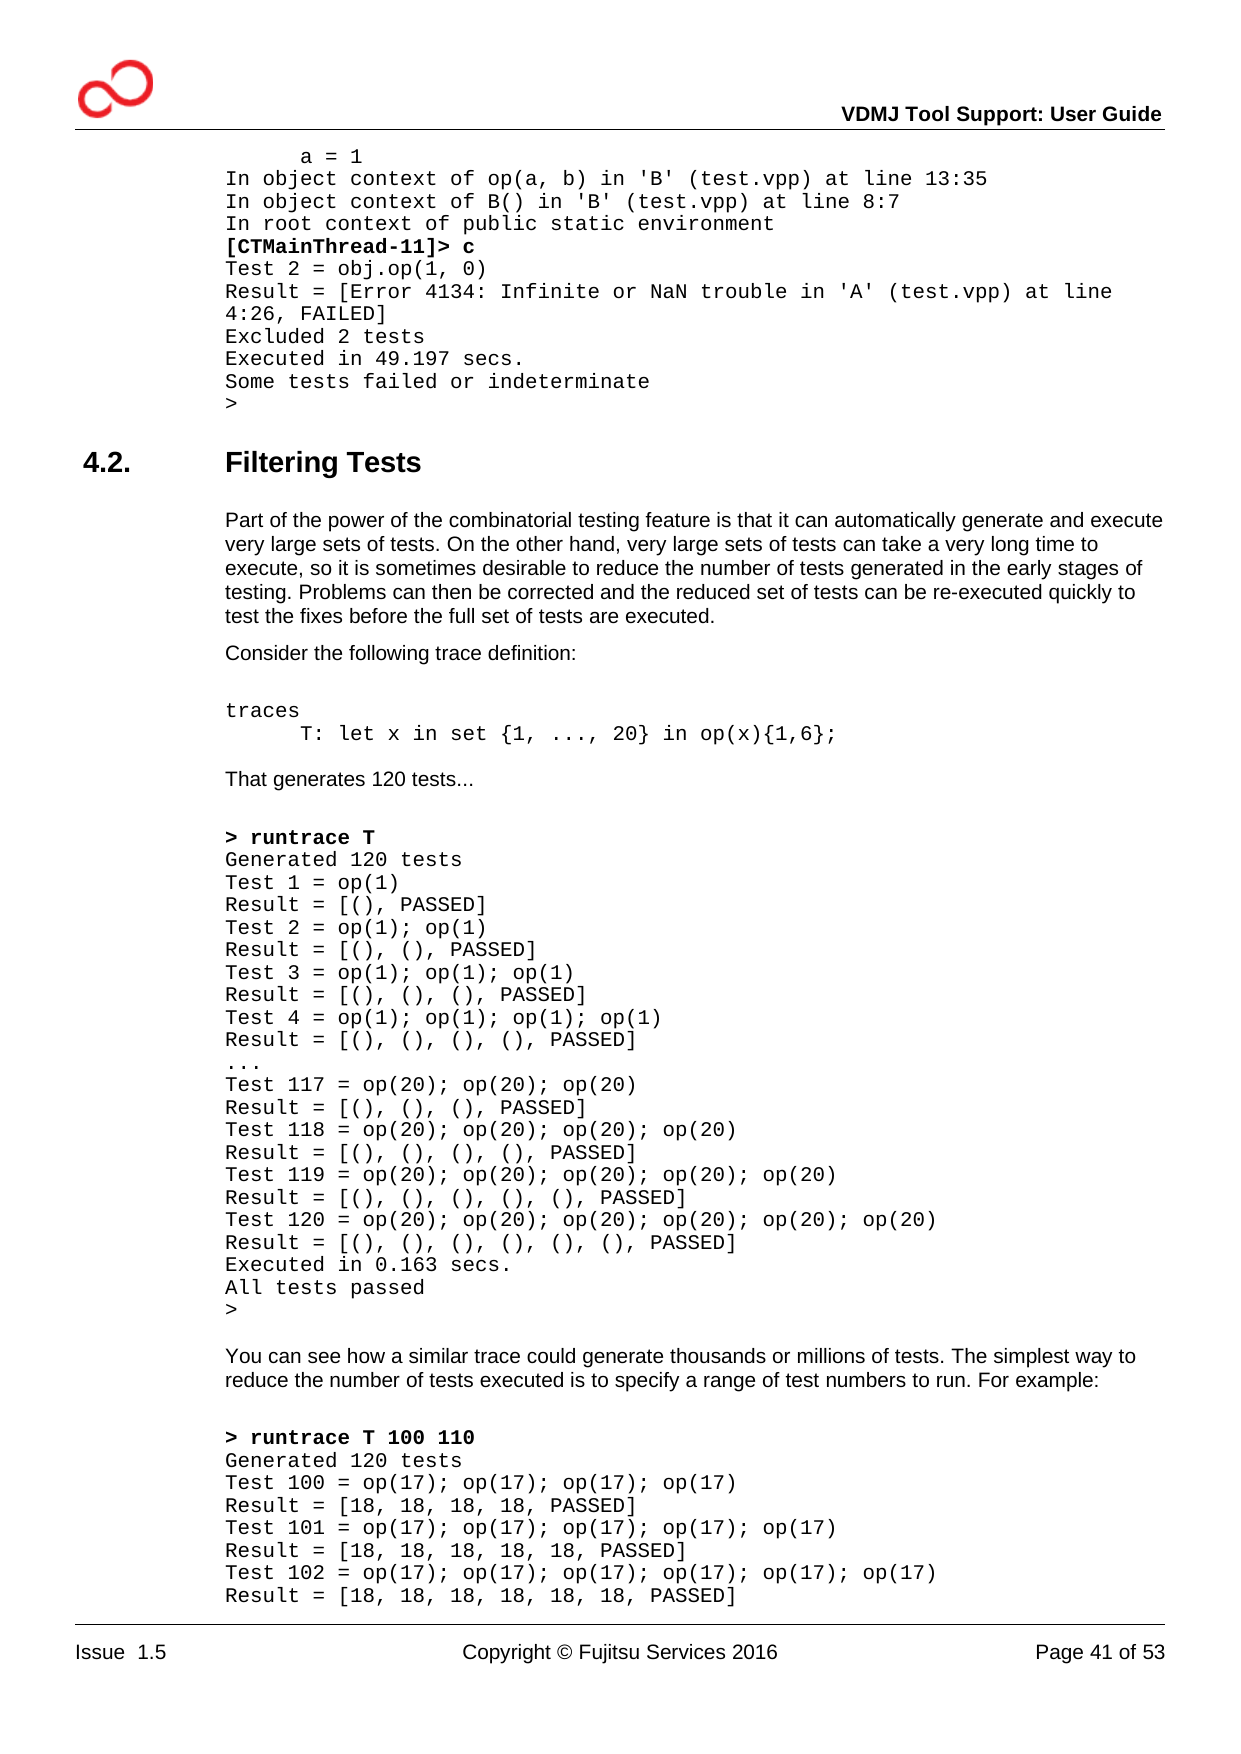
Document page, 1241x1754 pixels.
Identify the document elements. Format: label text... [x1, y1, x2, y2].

text > [225, 1299, 1165, 1321]
text Test 2 = obj.op(1, 0) [225, 258, 1165, 280]
text Test 2 = op(1); op(1) [225, 916, 1165, 939]
text Test 119 = op(20); op(20); op(20); op(20); op(20) [225, 1164, 1165, 1186]
text Result = [(), (), (), (), (), PASSED] [225, 1186, 1165, 1209]
text Test 1 = op(1) [225, 871, 1165, 894]
text In root context of public static environment [225, 213, 1165, 235]
text Result = [(), (), (), PASSED] [225, 984, 1165, 1006]
text > [225, 393, 1165, 415]
text Test 120 = op(20); op(20); op(20); op(20); op(20); op(20) [225, 1209, 1165, 1231]
text T: let x in set {1, ..., 20} in op(x){1,6}; [225, 722, 1165, 745]
text a = 1 [225, 145, 1165, 168]
text Generated 120 tests [225, 1449, 1165, 1472]
text traces [225, 700, 1165, 722]
text Result = [(), (), PASSED] [225, 939, 1165, 961]
text Excluded 2 tests [225, 325, 1165, 348]
text Result = [18, 18, 18, 18, 18, 18, PASSED] [225, 1584, 1165, 1607]
text Some tests failed or indeterminate [225, 370, 1165, 393]
text Executed in 0.163 secs. [225, 1254, 1165, 1276]
text Executed in 49.197 secs. [225, 348, 1165, 370]
text Result = [(), (), (), PASSED] [225, 1096, 1165, 1119]
text [CTMainThread-11]> c [225, 235, 1165, 258]
text > runtrace T 100 110 [225, 1427, 1165, 1449]
text Result = [18, 18, 18, 18, PASSED] [225, 1494, 1165, 1517]
text > runtrace T [225, 826, 1165, 849]
text Test 3 = op(1); op(1); op(1) [225, 961, 1165, 984]
text Test 101 = op(17); op(17); op(17); op(17); op(17) [225, 1517, 1165, 1539]
text Generated 120 tests [225, 849, 1165, 871]
text Result = [Error 4134: Infinite or NaN trouble in 'A' (test.vpp) at line 4:26, FAILED] [225, 280, 1165, 325]
text You can see how a similar trace could generate thousands or millions of tests. The simplest way to reduce the number of tests executed is to specify a range of test numbers to run. For example: [225, 1344, 1165, 1392]
text Result = [18, 18, 18, 18, 18, PASSED] [225, 1539, 1165, 1562]
text Part of the power of the combinatorial testing feature is that it can automatically generate and execute very large sets of tests. On the other hand, very large sets of tests can take a very long time to execute, so it is sometimes desirable to reduce the number of tests generated in the early stages of testing. Problems can then be corrected and the reduced set of tests can be re-executed quickly to test the fixes before the full set of tests are executed. [225, 509, 1165, 628]
text Test 118 = op(20); op(20); op(20); op(20) [225, 1119, 1165, 1141]
text Result = [(), (), (), (), PASSED] [225, 1029, 1165, 1051]
text Test 117 = op(20); op(20); op(20) [225, 1074, 1165, 1096]
text Test 4 = op(1); op(1); op(1); op(1) [225, 1006, 1165, 1029]
text That generates 120 tests... [225, 767, 1165, 791]
text Result = [(), (), (), (), (), (), PASSED] [225, 1231, 1165, 1254]
text Consider the following trace definition: [225, 641, 1165, 665]
picture [78, 52, 153, 128]
text Test 102 = op(17); op(17); op(17); op(17); op(17); op(17) [225, 1562, 1165, 1584]
text ... [225, 1051, 1165, 1074]
text Result = [(), PASSED] [225, 894, 1165, 916]
text In object context of op(a, b) in 'B' (test.vpp) at line 13:35 [225, 168, 1165, 190]
text Result = [(), (), (), (), PASSED] [225, 1141, 1165, 1164]
subtitle Filtering Tests [75, 445, 1165, 479]
text Test 100 = op(17); op(17); op(17); op(17) [225, 1472, 1165, 1494]
text In object context of B() in 'B' (test.vpp) at line 8:7 [225, 190, 1165, 213]
text All tests passed [225, 1276, 1165, 1299]
